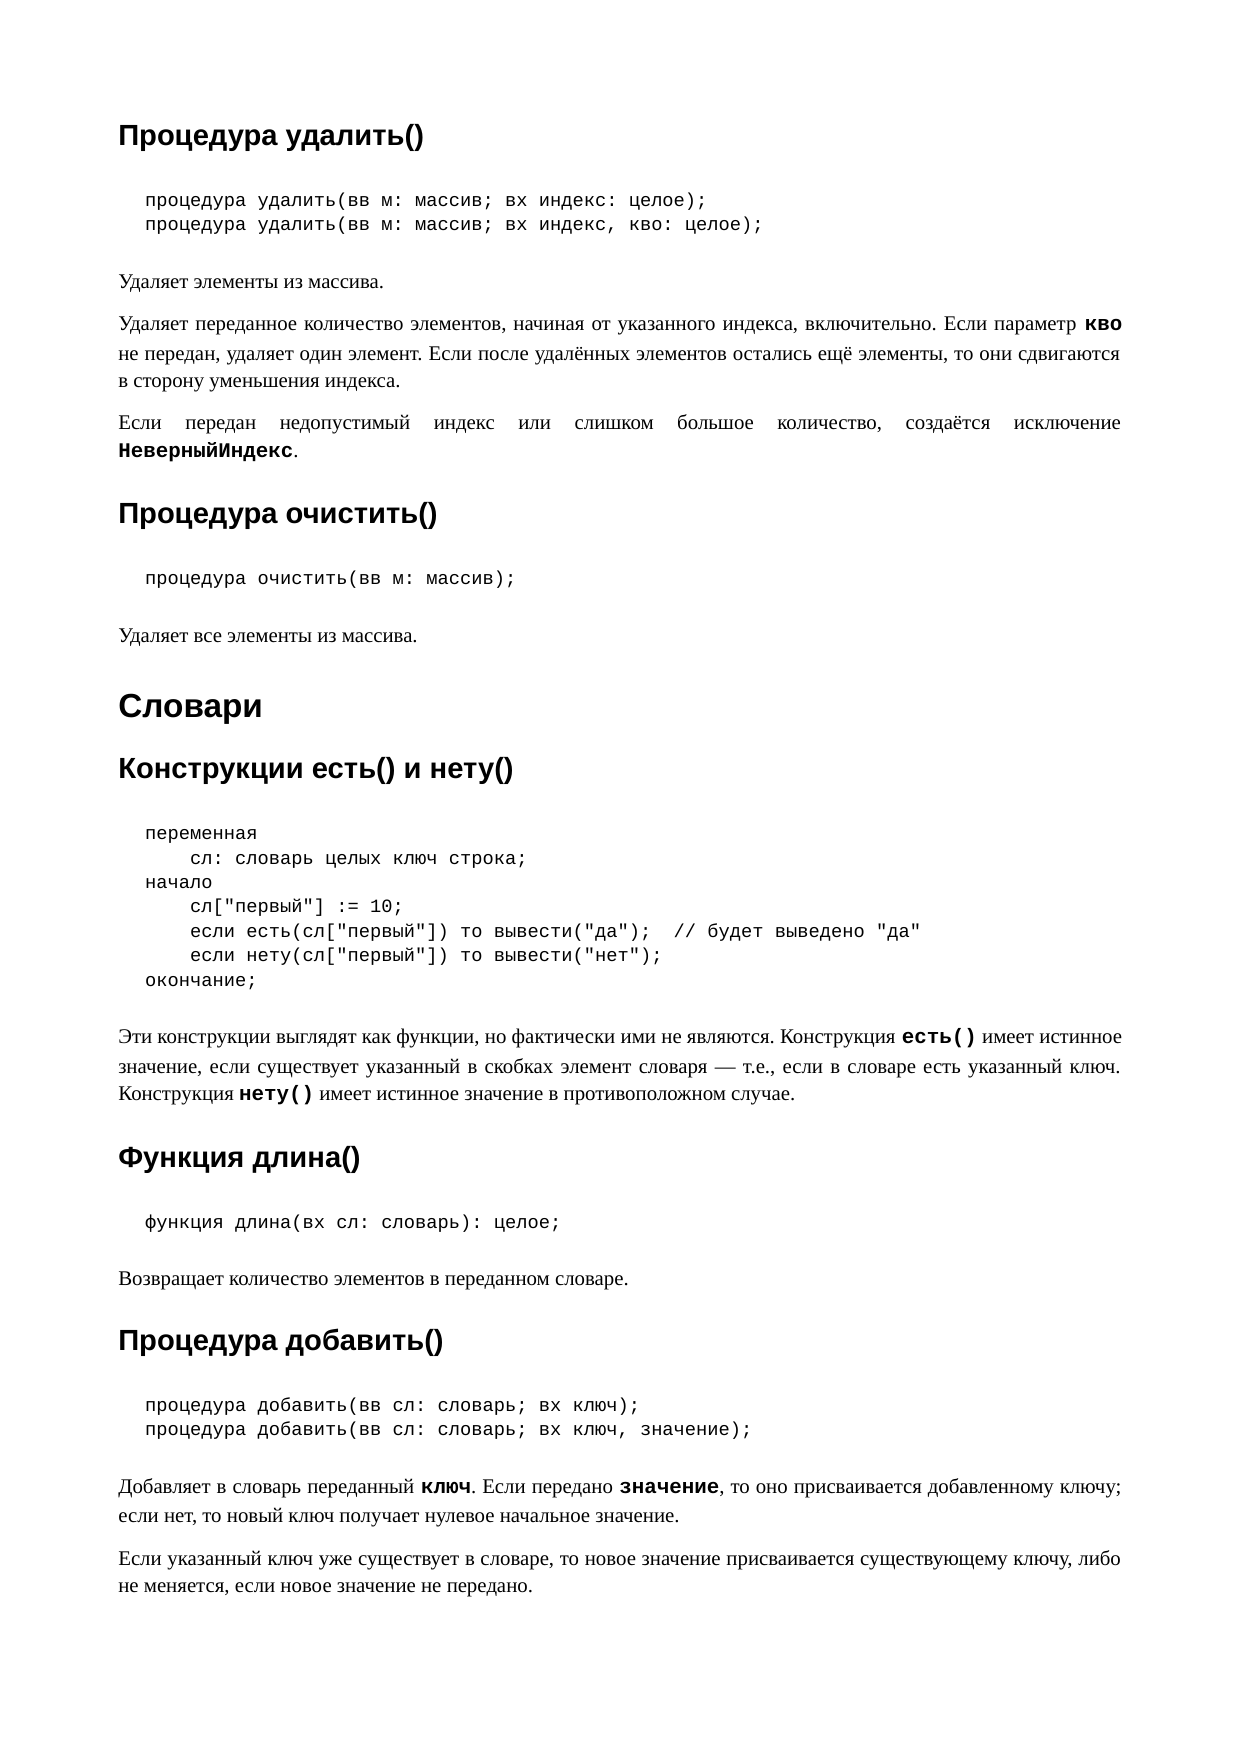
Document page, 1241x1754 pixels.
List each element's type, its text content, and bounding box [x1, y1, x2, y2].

subtitle Процедура добавить() [118, 1323, 1122, 1357]
text процедура очистить(вв м: массив); [136, 560, 1104, 599]
text Если указанный ключ уже существует в словаре, то новое значение присваивается существующему ключу, либо не меняется, если новое значение не передано. [118, 1545, 1122, 1597]
text функция длина(вх сл: словарь): целое; [136, 1204, 1104, 1243]
text процедура добавить(вв сл: словарь; вх ключ, значение); [136, 1411, 1104, 1450]
text процедура удалить(вв м: массив; вх индекс: целое); [136, 182, 1104, 206]
text Удаляет переданное количество элементов, начиная от указанного индекса, включительно. Если параметр кво не передан, удаляет один элемент. Если после удалённых элементов остались ещё элементы, то они сдвигаются в сторону уменьшения индекса. [118, 311, 1122, 392]
subtitle Процедура удалить() [118, 118, 1122, 152]
text Если передан недопустимый индекс или слишком большое количество, создаётся исключение НеверныйИндекс. [118, 410, 1122, 463]
text Эти конструкции выглядят как функции, но фактически ими не являются. Конструкция есть() имеет истинное значение, если существует указанный в скобках элемент словаря — т.е., если в словаре есть указанный ключ. Конструкция нету() имеет истинное значение в противоположном случае. [118, 1024, 1122, 1107]
text Возвращает количество элементов в переданном словаре. [118, 1266, 1122, 1290]
subtitle Процедура очистить() [118, 497, 1122, 530]
text Удаляет элементы из массива. [118, 269, 1122, 293]
text Удаляет все элементы из массива. [118, 623, 1122, 647]
text процедура удалить(вв м: массив; вх индекс, кво: целое); [136, 206, 1104, 245]
subtitle Словари [118, 686, 1122, 724]
subtitle Функция длина() [118, 1140, 1122, 1173]
text процедура добавить(вв сл: словарь; вх ключ); [136, 1387, 1104, 1411]
subtitle Конструкции есть() и нету() [118, 752, 1122, 785]
text Добавляет в словарь переданный ключ. Если передано значение, то оно присваивается добавленному ключу; если нет, то новый ключ получает нулевое начальное значение. [118, 1474, 1122, 1527]
text переменная сл: словарь целых ключ строка; начало сл["первый"] := 10; если есть(сл["первый"]) то вывести("да"); // будет выведено "да" если нету(сл["первый"]) то вывести("нет"); окончание; [136, 815, 1104, 1001]
